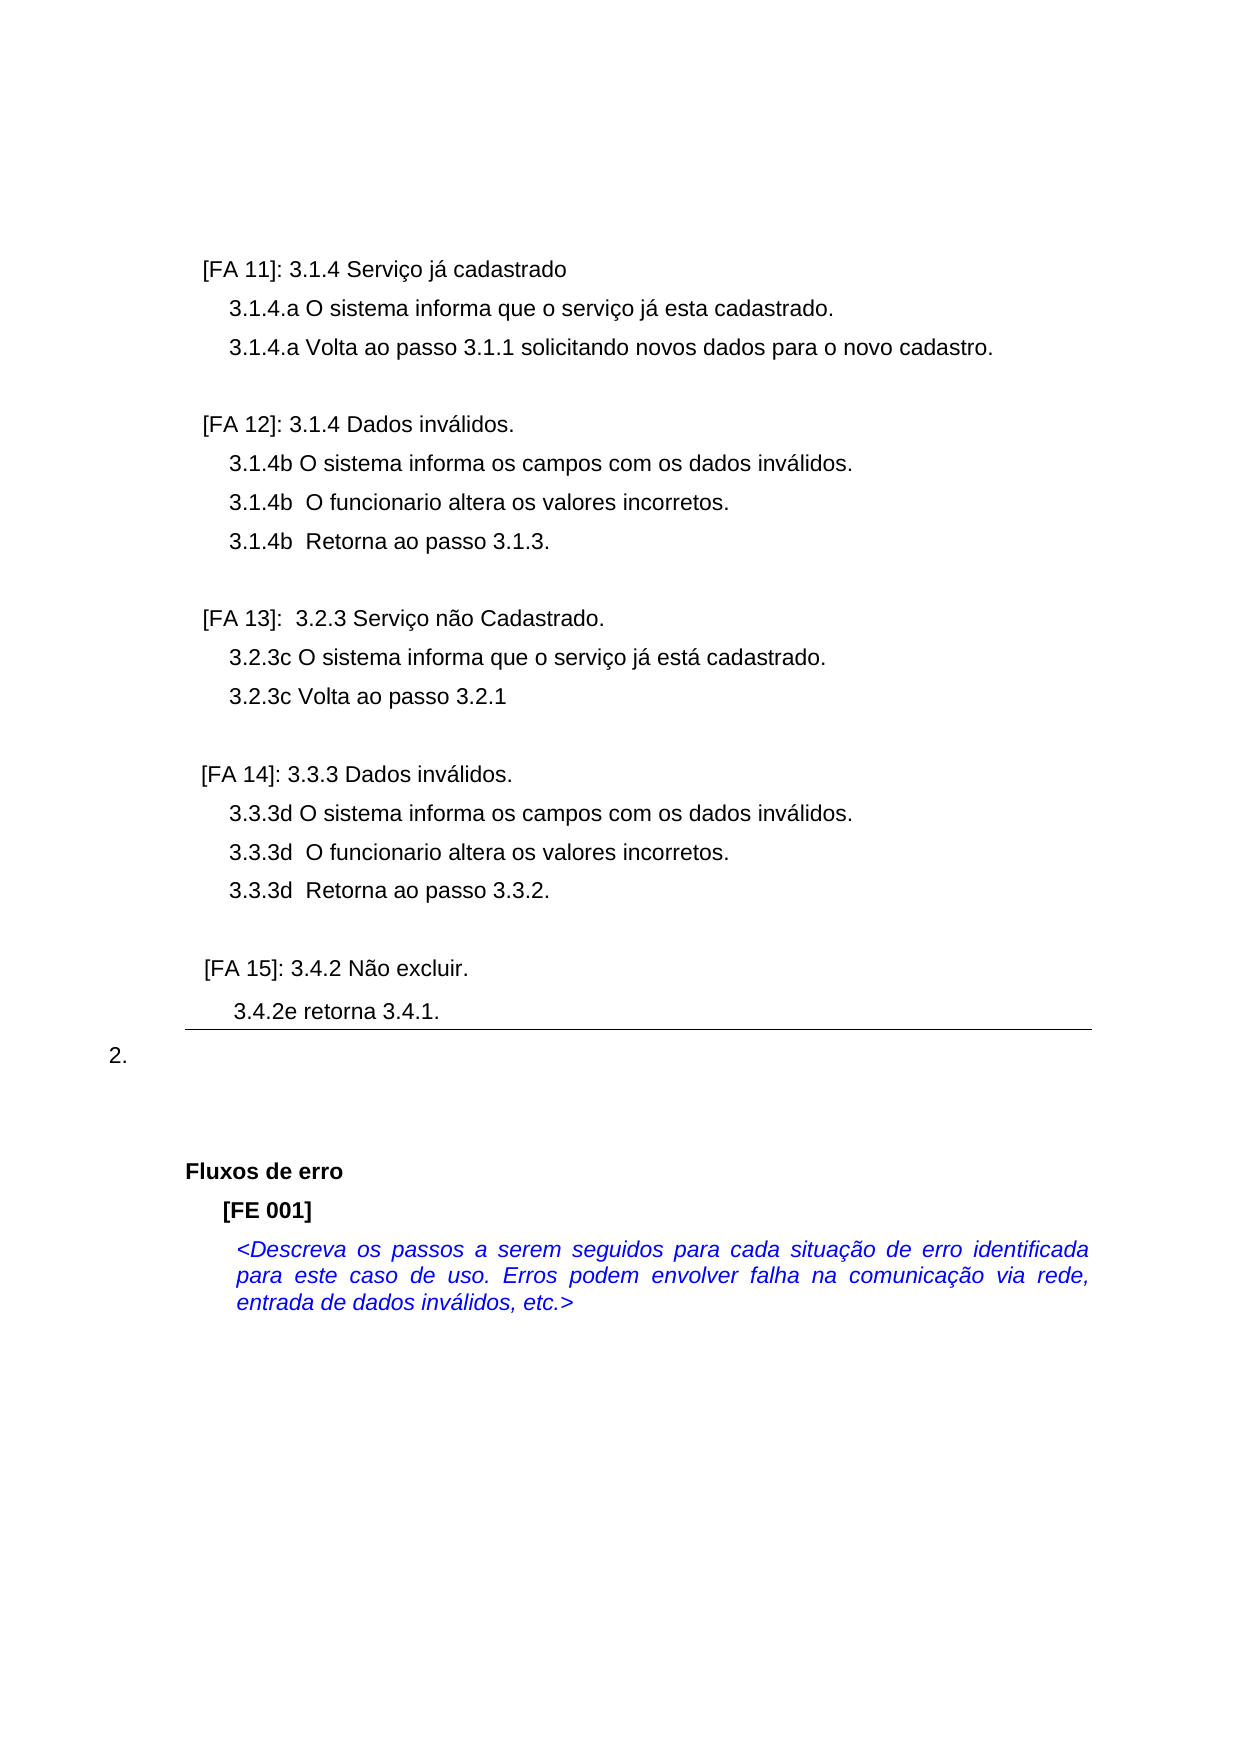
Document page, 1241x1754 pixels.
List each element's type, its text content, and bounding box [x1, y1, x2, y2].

list 3.3.3d O funcionario altera os valores incorretos. [185, 838, 1092, 865]
list 3.2.3c Volta ao passo 3.2.1 [185, 683, 1092, 709]
list 3.1.4.a Volta ao passo 3.1.1 solicitando novos dados para o novo cadastro. [185, 333, 1092, 360]
list 3.4.2e retorna 3.4.1. [185, 994, 1092, 1029]
list [FA 12]: 3.1.4 Dados inválidos. [165, 411, 1092, 437]
list [FA 13]: 3.2.3 Serviço não Cadastrado. [165, 605, 1092, 632]
list 3.3.3d Retorna ao passo 3.3.2. [185, 877, 1092, 904]
list 3.3.3d O sistema informa os campos com os dados inválidos. [185, 800, 1092, 826]
list 3.1.4b O sistema informa os campos com os dados inválidos. [185, 450, 1092, 476]
list [FA 11]: 3.1.4 Serviço já cadastrado [165, 256, 1092, 282]
text [FE 001] [223, 1197, 1092, 1223]
list 3.2.3c O sistema informa que o serviço já está cadastrado. [185, 644, 1092, 671]
list [FA 14]: 3.3.3 Dados inválidos. [163, 761, 1092, 787]
list 3.1.4b Retorna ao passo 3.1.3. [185, 528, 1092, 554]
text <Descreva os passos a serem seguidos para cada situação de erro identificada para este caso de uso. Erros podem envolver falha na comunicação via rede, entrada de dados inválidos, etc.> [236, 1236, 1092, 1315]
text Fluxos de erro [185, 1158, 1092, 1184]
list 3.1.4.a O sistema informa que o serviço já esta cadastrado. [185, 294, 1092, 321]
list 3.1.4b O funcionario altera os valores incorretos. [185, 489, 1092, 515]
list [FA 15]: 3.4.2 Não excluir. [166, 955, 1092, 981]
